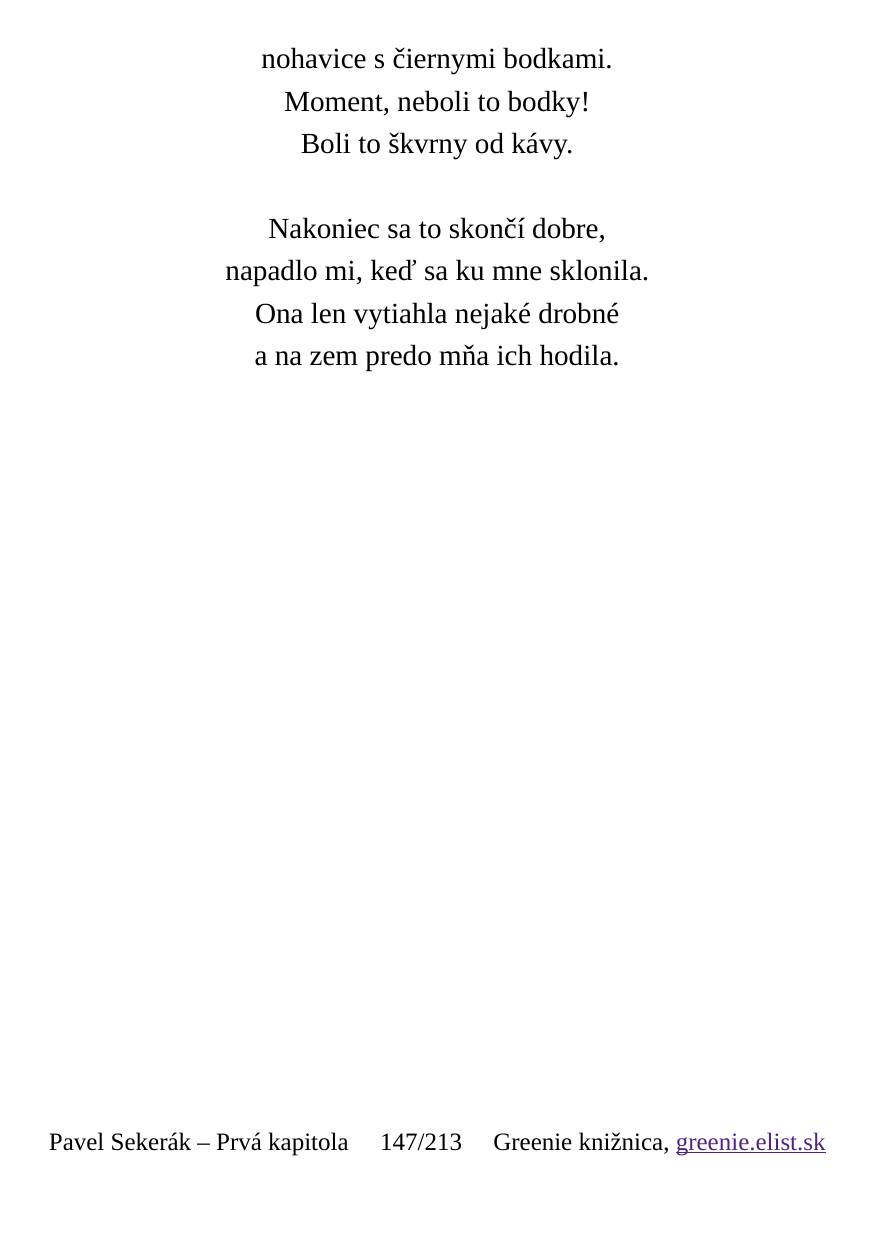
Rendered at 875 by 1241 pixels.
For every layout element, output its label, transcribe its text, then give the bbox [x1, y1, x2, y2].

text Boli to škvrny od kávy. [41, 126, 833, 160]
text nohavice s čiernymi bodkami. [41, 41, 833, 75]
text Ona len vytiahla nejaké drobné [41, 296, 833, 329]
text Moment, neboli to bodky! [41, 84, 833, 117]
text Nakoniec sa to skončí dobre, [41, 211, 833, 244]
text napadlo mi, keď sa ku mne sklonila. [41, 253, 833, 287]
text a na zem predo mňa ich hodila. [41, 338, 833, 372]
